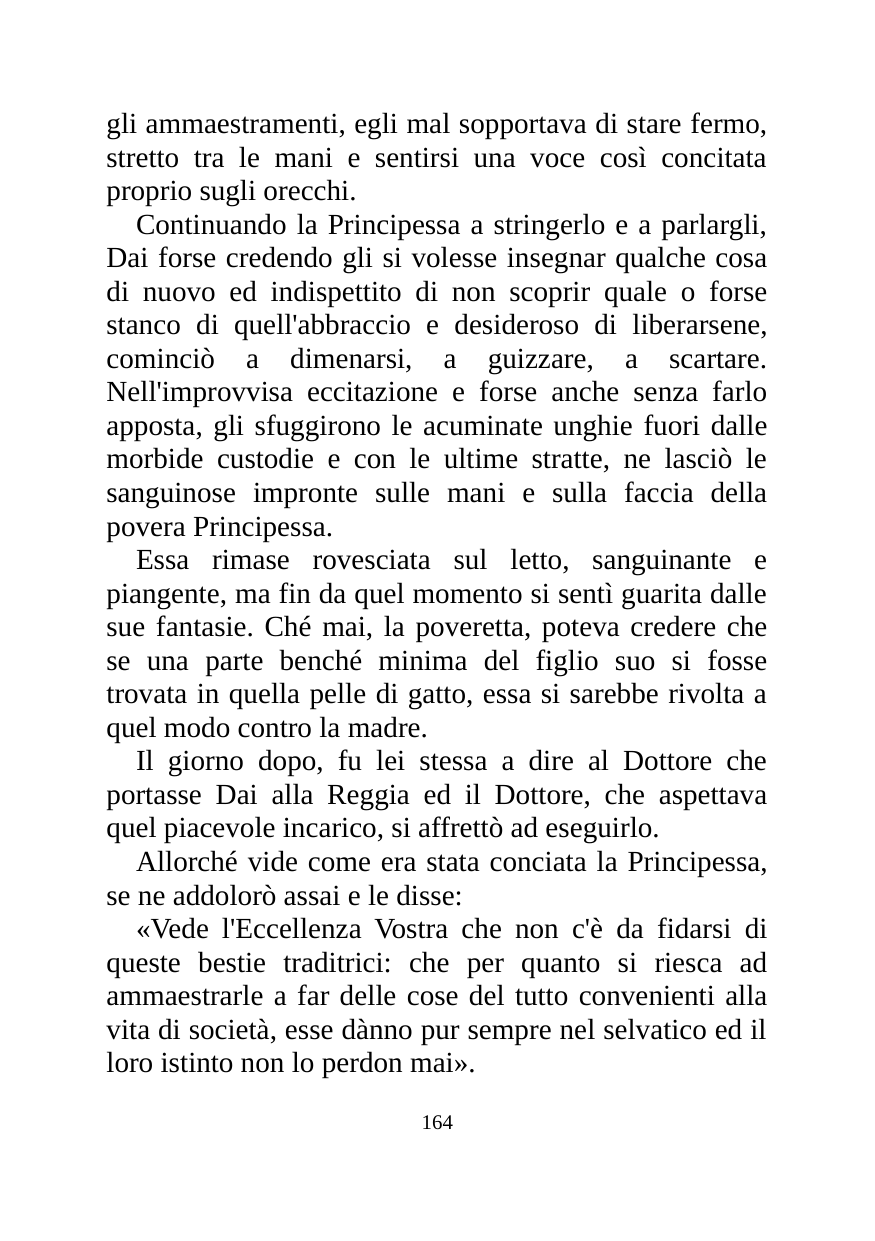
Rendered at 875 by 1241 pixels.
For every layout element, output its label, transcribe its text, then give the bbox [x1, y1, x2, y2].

text Allorché vide come era stata conciata la Principessa, se ne addolorò assai e le disse: [106, 844, 768, 911]
text Il giorno dopo, fu lei stessa a dire al Dottore che portasse Dai alla Reggia ed il Dottore, che aspettava quel piacevole incarico, si affrettò ad eseguirlo. [106, 743, 768, 844]
text Continuando la Principessa a stringerlo e a parlargli, Dai forse credendo gli si volesse insegnar qualche cosa di nuovo ed indispettito di non scoprir quale o forse stanco di quell'abbraccio e desideroso di liberarsene, cominciò a dimenarsi, a guizzare, a scartare. Nell'improvvisa eccitazione e forse anche senza farlo apposta, gli sfuggirono le acuminate unghie fuori dalle morbide custodie e con le ultime stratte, ne lasciò le sanguinose impronte sulle mani e sulla faccia della povera Principessa. [106, 207, 768, 542]
text «Vede l'Eccellenza Vostra che non c'è da fidarsi di queste bestie traditrici: che per quanto si riesca ad ammaestrarle a far delle cose del tutto convenienti alla vita di società, esse dànno pur sempre nel selvatico ed il loro istinto non lo perdon mai». [106, 911, 768, 1079]
text Essa rimase rovesciata sul letto, sanguinante e piangente, ma fin da quel momento si sentì guarita dalle sue fantasie. Ché mai, la poveretta, poteva credere che se una parte benché minima del figlio suo si fosse trovata in quella pelle di gatto, essa si sarebbe rivolta a quel modo contro la madre. [106, 542, 768, 743]
text gli ammaestramenti, egli mal sopportava di stare fermo, stretto tra le mani e sentirsi una voce così concitata proprio sugli orecchi. [106, 106, 768, 207]
